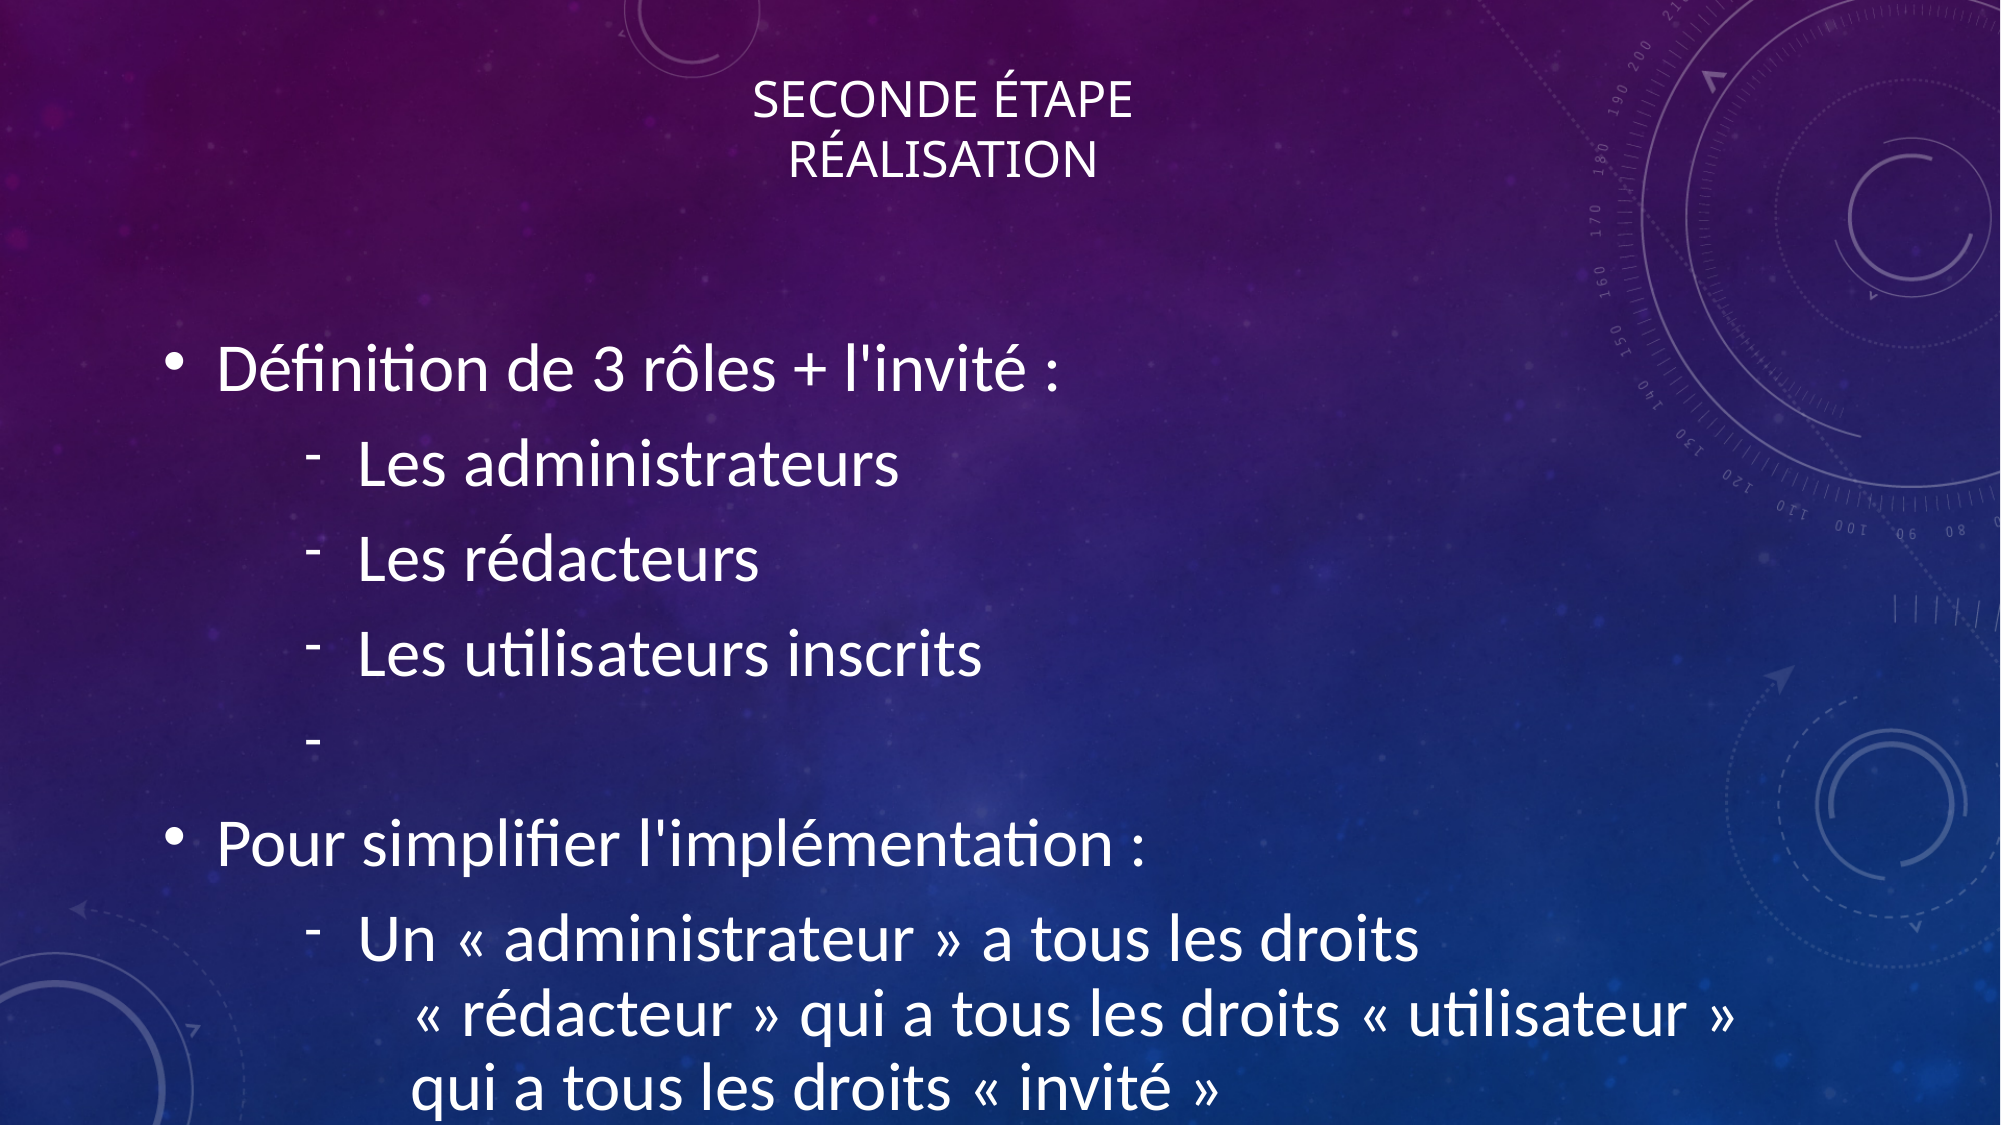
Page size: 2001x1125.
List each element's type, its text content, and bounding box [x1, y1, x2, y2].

title Seconde étape Réalisation [112, 59, 1775, 196]
list Définition de 3 rôles + l'invité : Les administrateurs Les rédacteurs Les utilisateurs inscrits Pour simplifier l'implémentation : Un « administrateur » a tous les droits « rédacteur » qui a tous les droits « utilisateur » qui a tous les droits « invité » [112, 324, 1775, 1125]
